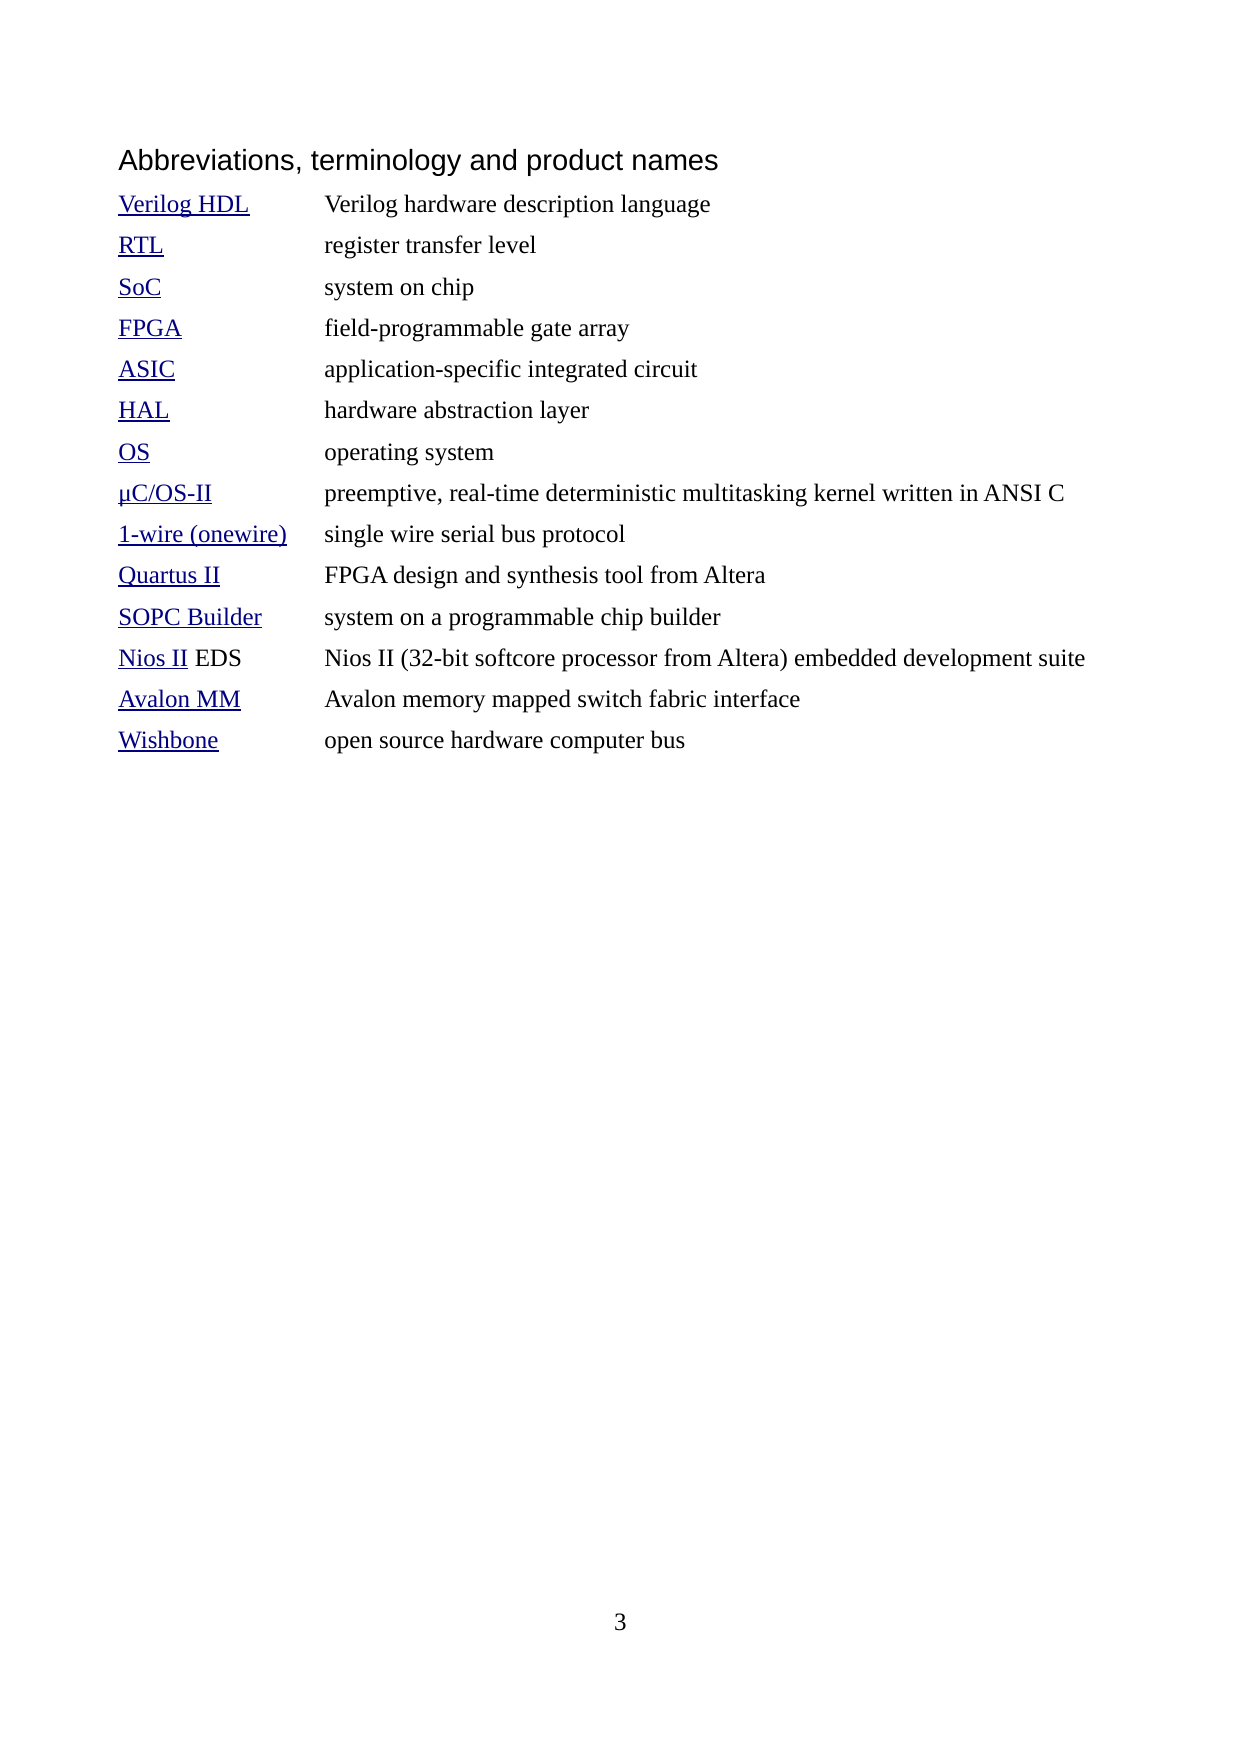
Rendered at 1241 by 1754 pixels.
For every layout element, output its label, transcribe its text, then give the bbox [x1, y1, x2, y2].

text Wishbone open source hardware computer bus [118, 725, 1122, 754]
text ASIC application-specific integrated circuit [118, 354, 1122, 383]
text FPGA field-programmable gate array [118, 313, 1122, 342]
text OS operating system [118, 437, 1122, 465]
text SOPC Builder system on a programmable chip builder [118, 602, 1122, 630]
text μC/OS-II preemptive, real-time deterministic multitasking kernel written in ANSI C [118, 478, 1122, 507]
text Verilog HDL Verilog hardware description language [118, 189, 1122, 218]
text Nios II EDS Nios II (32-bit softcore processor from Altera) embedded development suite [118, 643, 1122, 672]
text 1-wire (onewire) single wire serial bus protocol [118, 519, 1122, 548]
text Quartus II FPGA design and synthesis tool from Altera [118, 560, 1122, 589]
text RTL register transfer level [118, 230, 1122, 259]
subtitle Abbreviations, terminology and product names [118, 143, 1122, 177]
text SoC system on chip [118, 272, 1122, 300]
text Avalon MM Avalon memory mapped switch fabric interface [118, 684, 1122, 713]
text HAL hardware abstraction layer [118, 395, 1122, 424]
